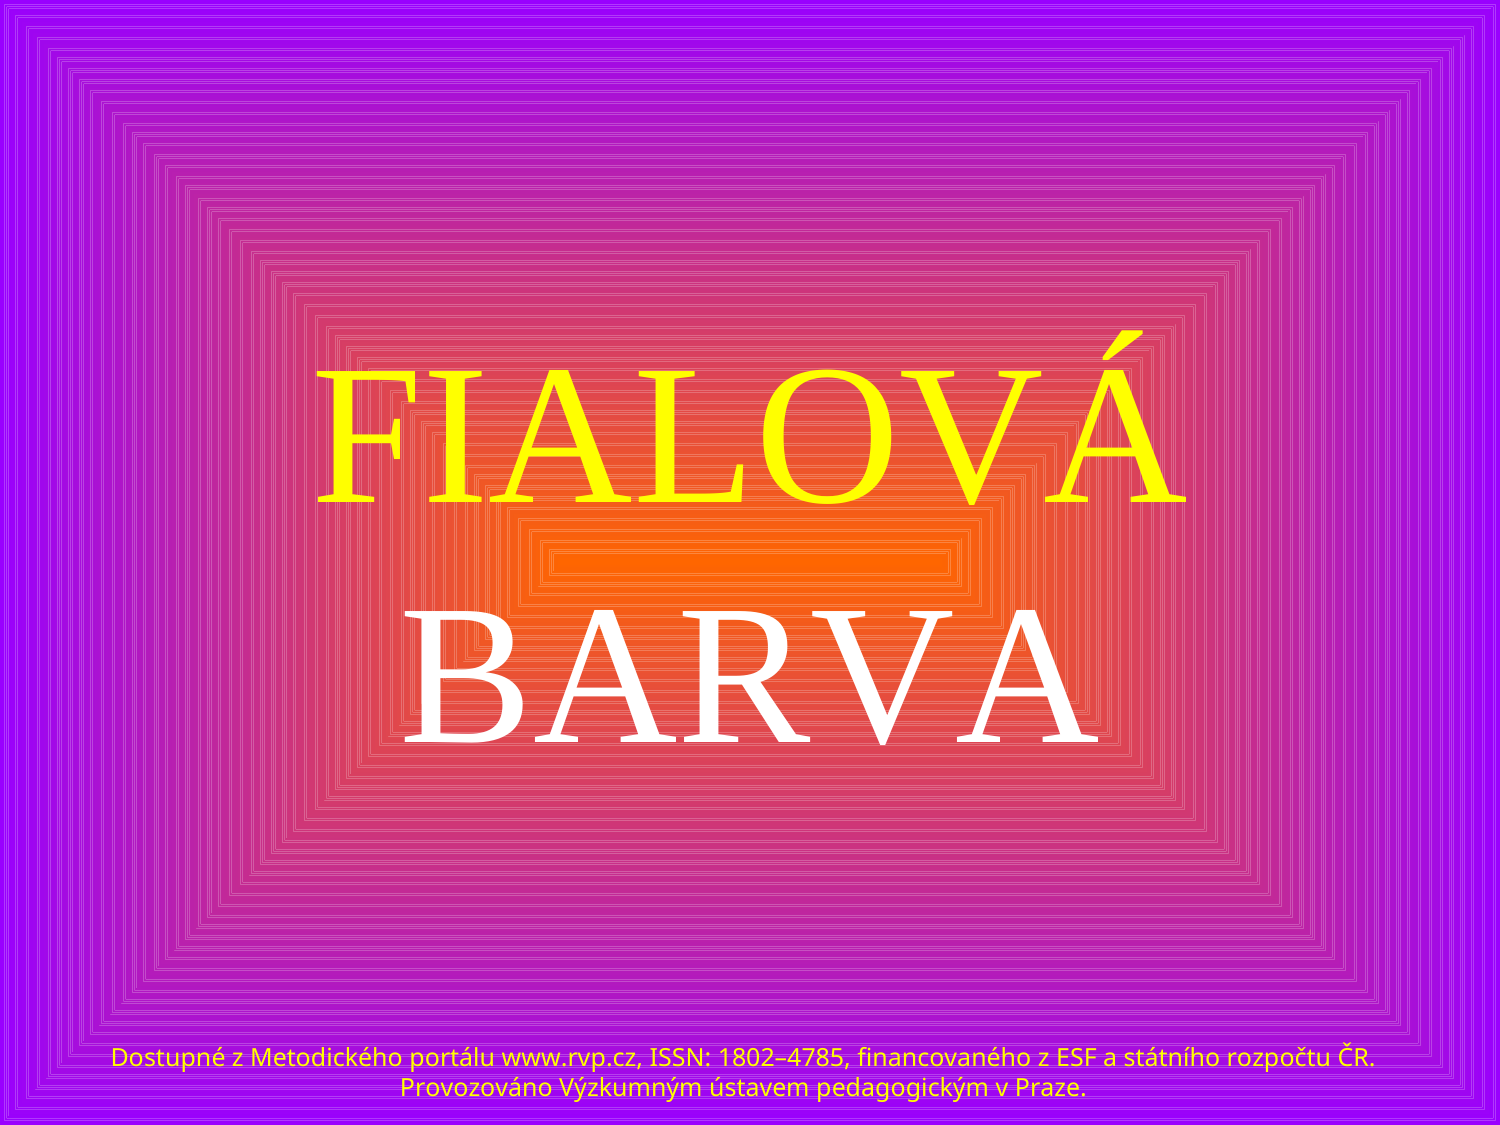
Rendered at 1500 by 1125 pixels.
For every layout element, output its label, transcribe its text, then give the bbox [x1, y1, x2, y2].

text_box Dostupné z Metodického portálu www.rvp.cz, ISSN: 1802–4785, financovaného z ESF a státního rozpočtu ČR. Provozováno Výzkumným ústavem pedagogickým v Praze. [35, 1041, 1454, 1102]
text_box FIALOVÁ BARVA [0, 294, 1500, 791]
